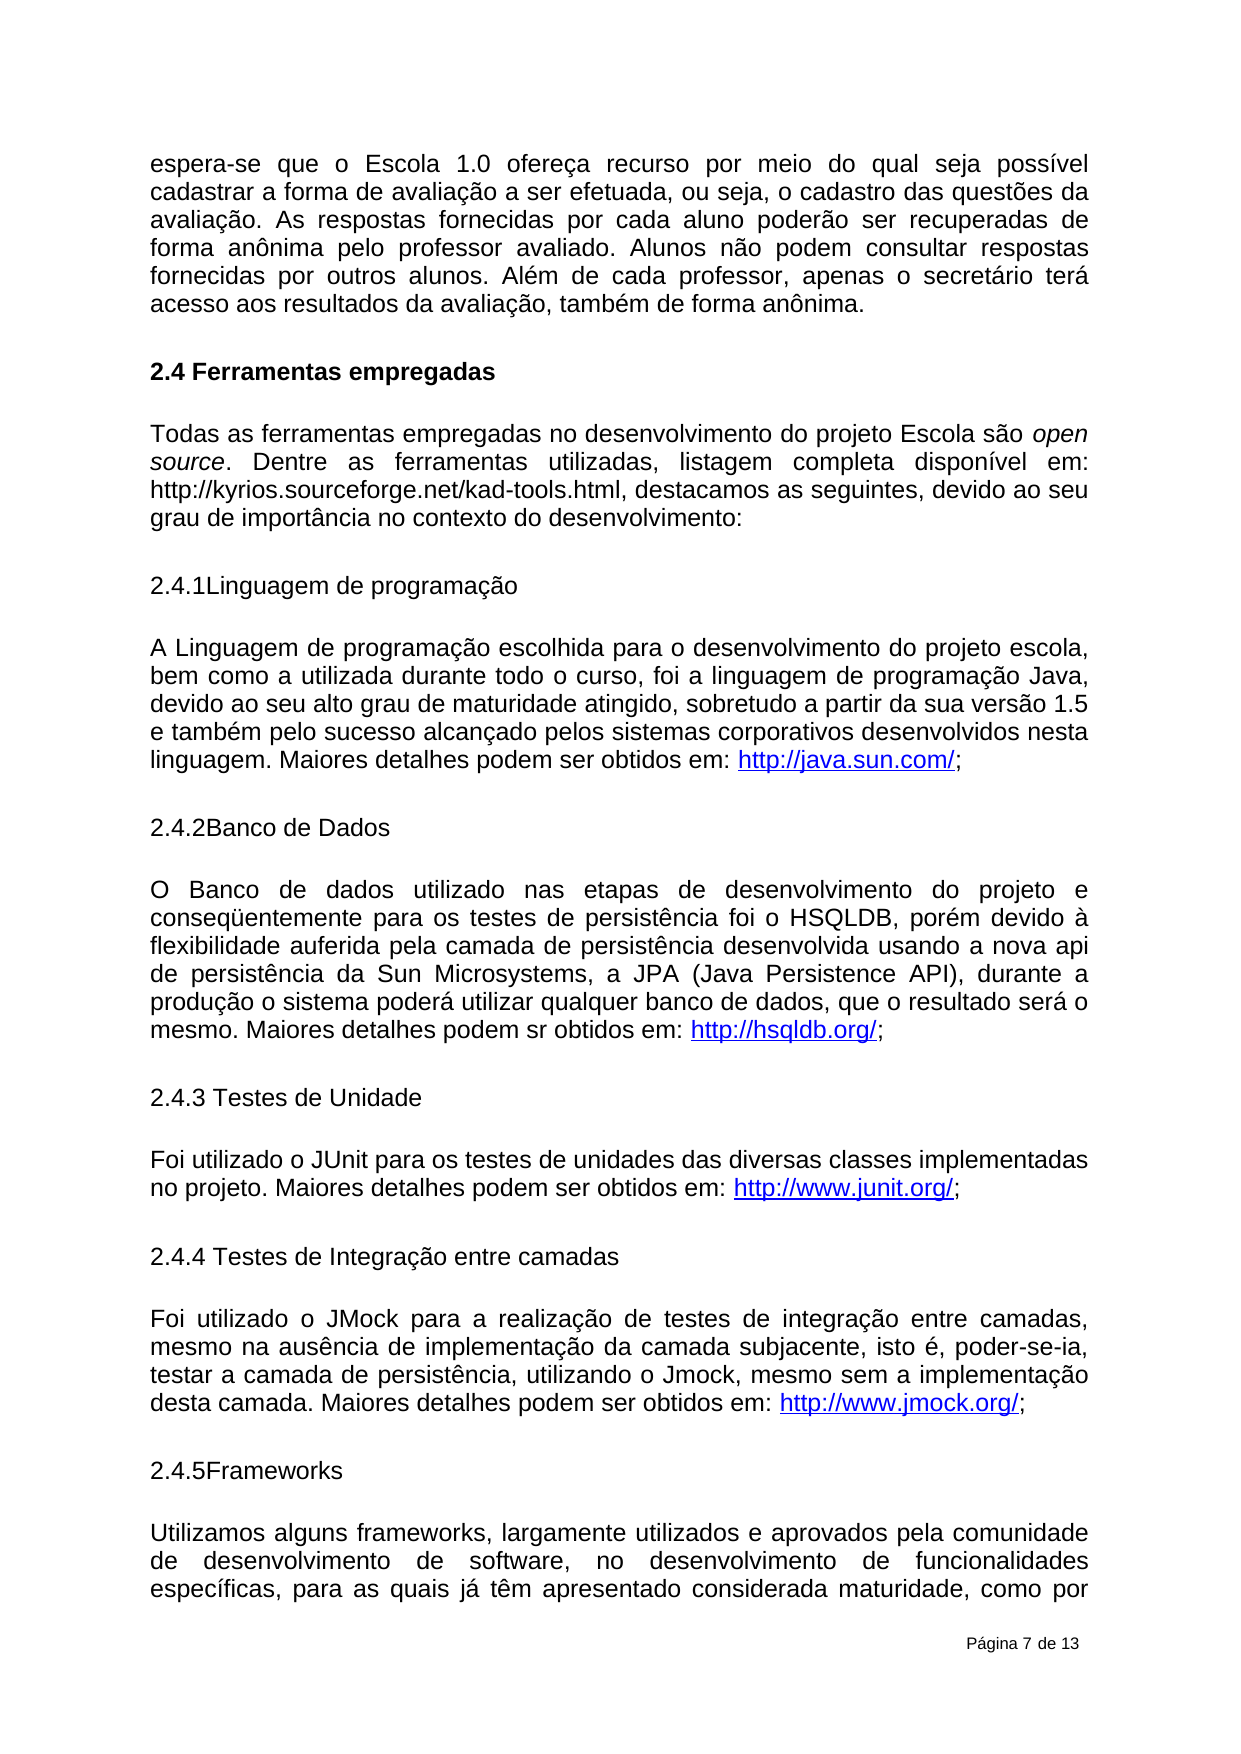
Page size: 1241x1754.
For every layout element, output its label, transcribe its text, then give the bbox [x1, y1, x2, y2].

text A Linguagem de programação escolhida para o desenvolvimento do projeto escola, bem como a utilizada durante todo o curso, foi a linguagem de programação Java, devido ao seu alto grau de maturidade atingido, sobretudo a partir da sua versão 1.5 e também pelo sucesso alcançado pelos sistemas corporativos desenvolvidos nesta linguagem. Maiores detalhes podem ser obtidos em: http://java.sun.com/; [150, 634, 1090, 774]
text Todas as ferramentas empregadas no desenvolvimento do projeto Escola são open source. Dentre as ferramentas utilizadas, listagem completa disponível em: http://kyrios.sourceforge.net/kad-tools.html, destacamos as seguintes, devido ao seu grau de importância no contexto do desenvolvimento: [150, 420, 1090, 532]
text espera-se que o Escola 1.0 ofereça recurso por meio do qual seja possível cadastrar a forma de avaliação a ser efetuada, ou seja, o cadastro das questões da avaliação. As respostas fornecidas por cada aluno poderão ser recuperadas de forma anônima pelo professor avaliado. Alunos não podem consultar respostas fornecidas por outros alunos. Além de cada professor, apenas o secretário terá acesso aos resultados da avaliação, também de forma anônima. [150, 150, 1090, 317]
subtitle Linguagem de programação [150, 572, 1090, 600]
text O Banco de dados utilizado nas etapas de desenvolvimento do projeto e conseqüentemente para os testes de persistência foi o HSQLDB, porém devido à flexibilidade auferida pela camada de persistência desenvolvida usando a nova api de persistência da Sun Microsystems, a JPA (Java Persistence API), durante a produção o sistema poderá utilizar qualquer banco de dados, que o resultado será o mesmo. Maiores detalhes podem sr obtidos em: http://hsqldb.org/; [150, 876, 1090, 1044]
subtitle Testes de Unidade [150, 1084, 1090, 1112]
text Utilizamos alguns frameworks, largamente utilizados e aprovados pela comunidade de desenvolvimento de software, no desenvolvimento de funcionalidades específicas, para as quais já têm apresentado considerada maturidade, como por [150, 1519, 1090, 1602]
text Foi utilizado o JMock para a realização de testes de integração entre camadas, mesmo na ausência de implementação da camada subjacente, isto é, poder-se-ia, testar a camada de persistência, utilizando o Jmock, mesmo sem a implementação desta camada. Maiores detalhes podem ser obtidos em: http://www.jmock.org/; [150, 1304, 1090, 1416]
subtitle Frameworks [150, 1457, 1090, 1484]
subtitle Ferramentas empregadas [150, 358, 1090, 386]
subtitle Banco de Dados [150, 814, 1090, 842]
subtitle Testes de Integração entre camadas [150, 1242, 1090, 1270]
text Foi utilizado o JUnit para os testes de unidades das diversas classes implementadas no projeto. Maiores detalhes podem ser obtidos em: http://www.junit.org/; [150, 1146, 1090, 1202]
